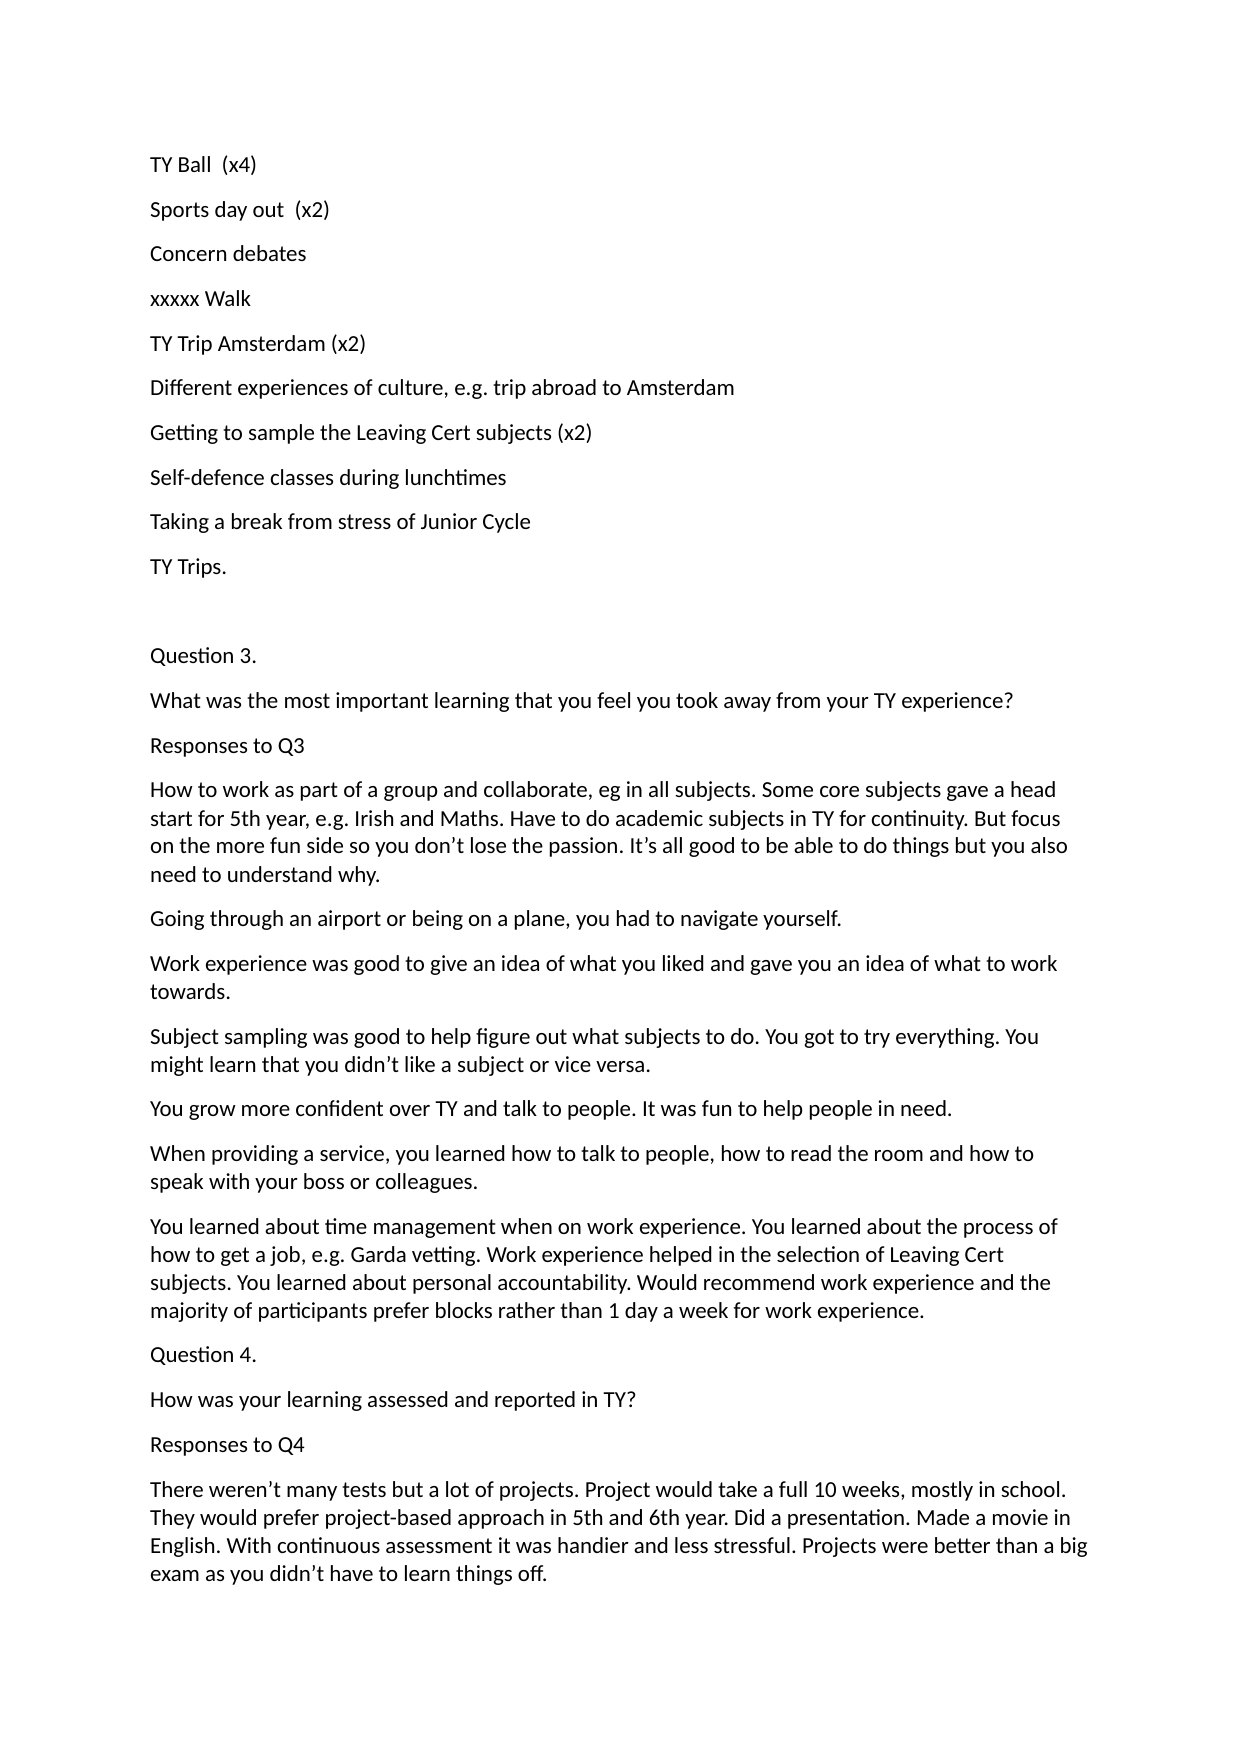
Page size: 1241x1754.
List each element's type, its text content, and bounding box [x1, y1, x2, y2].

text When providing a service, you learned how to talk to people, how to read the room and how to speak with your boss or colleagues. [150, 1139, 1090, 1195]
text There weren’t many tests but a lot of projects. Project would take a full 10 weeks, mostly in school. They would prefer project-based approach in 5th and 6th year. Did a presentation. Made a movie in English. With continuous assessment it was handier and less stressful. Projects were better than a big exam as you didn’t have to learn things off. [150, 1475, 1090, 1587]
text Going through an airport or being on a plane, you had to navigate yourself. [150, 904, 1090, 932]
text Getting to sample the Leaving Cert subjects (x2) [150, 418, 1090, 446]
text Subject sampling was good to help figure out what subjects to do. You got to try everything. You might learn that you didn’t like a subject or vice versa. [150, 1022, 1090, 1078]
text TY Trips. [150, 552, 1090, 580]
text TY Ball (x4) [150, 150, 1090, 178]
text Responses to Q4 [150, 1430, 1090, 1458]
text Different experiences of culture, e.g. trip abroad to Amsterdam [150, 373, 1090, 401]
text How was your learning assessed and reported in TY? [150, 1385, 1090, 1413]
text Responses to Q3 [150, 731, 1090, 759]
text Self-defence classes during lunchtimes [150, 463, 1090, 491]
text What was the most important learning that you feel you took away from your TY experience? [150, 686, 1090, 714]
text Question 3. [150, 642, 1090, 669]
text Work experience was good to give an idea of what you liked and gave you an idea of what to work towards. [150, 949, 1090, 1005]
text Taking a break from stress of Junior Cycle [150, 507, 1090, 536]
text xxxxx Walk [150, 284, 1090, 312]
text TY Trip Amsterdam (x2) [150, 329, 1090, 357]
text Question 4. [150, 1341, 1090, 1369]
text You grow more confident over TY and talk to people. It was fun to help people in need. [150, 1094, 1090, 1122]
text Concern debates [150, 239, 1090, 267]
text You learned about time management when on work experience. You learned about the process of how to get a job, e.g. Garda vetting. Work experience helped in the selection of Leaving Cert subjects. You learned about personal accountability. Would recommend work experience and the majority of participants prefer blocks rather than 1 day a week for work experience. [150, 1212, 1090, 1324]
text Sports day out (x2) [150, 195, 1090, 223]
text How to work as part of a group and collaborate, eg in all subjects. Some core subjects gave a head start for 5th year, e.g. Irish and Maths. Have to do academic subjects in TY for continuity. But focus on the more fun side so you don’t lose the passion. It’s all good to be able to do things but you also need to understand why. [150, 776, 1090, 888]
